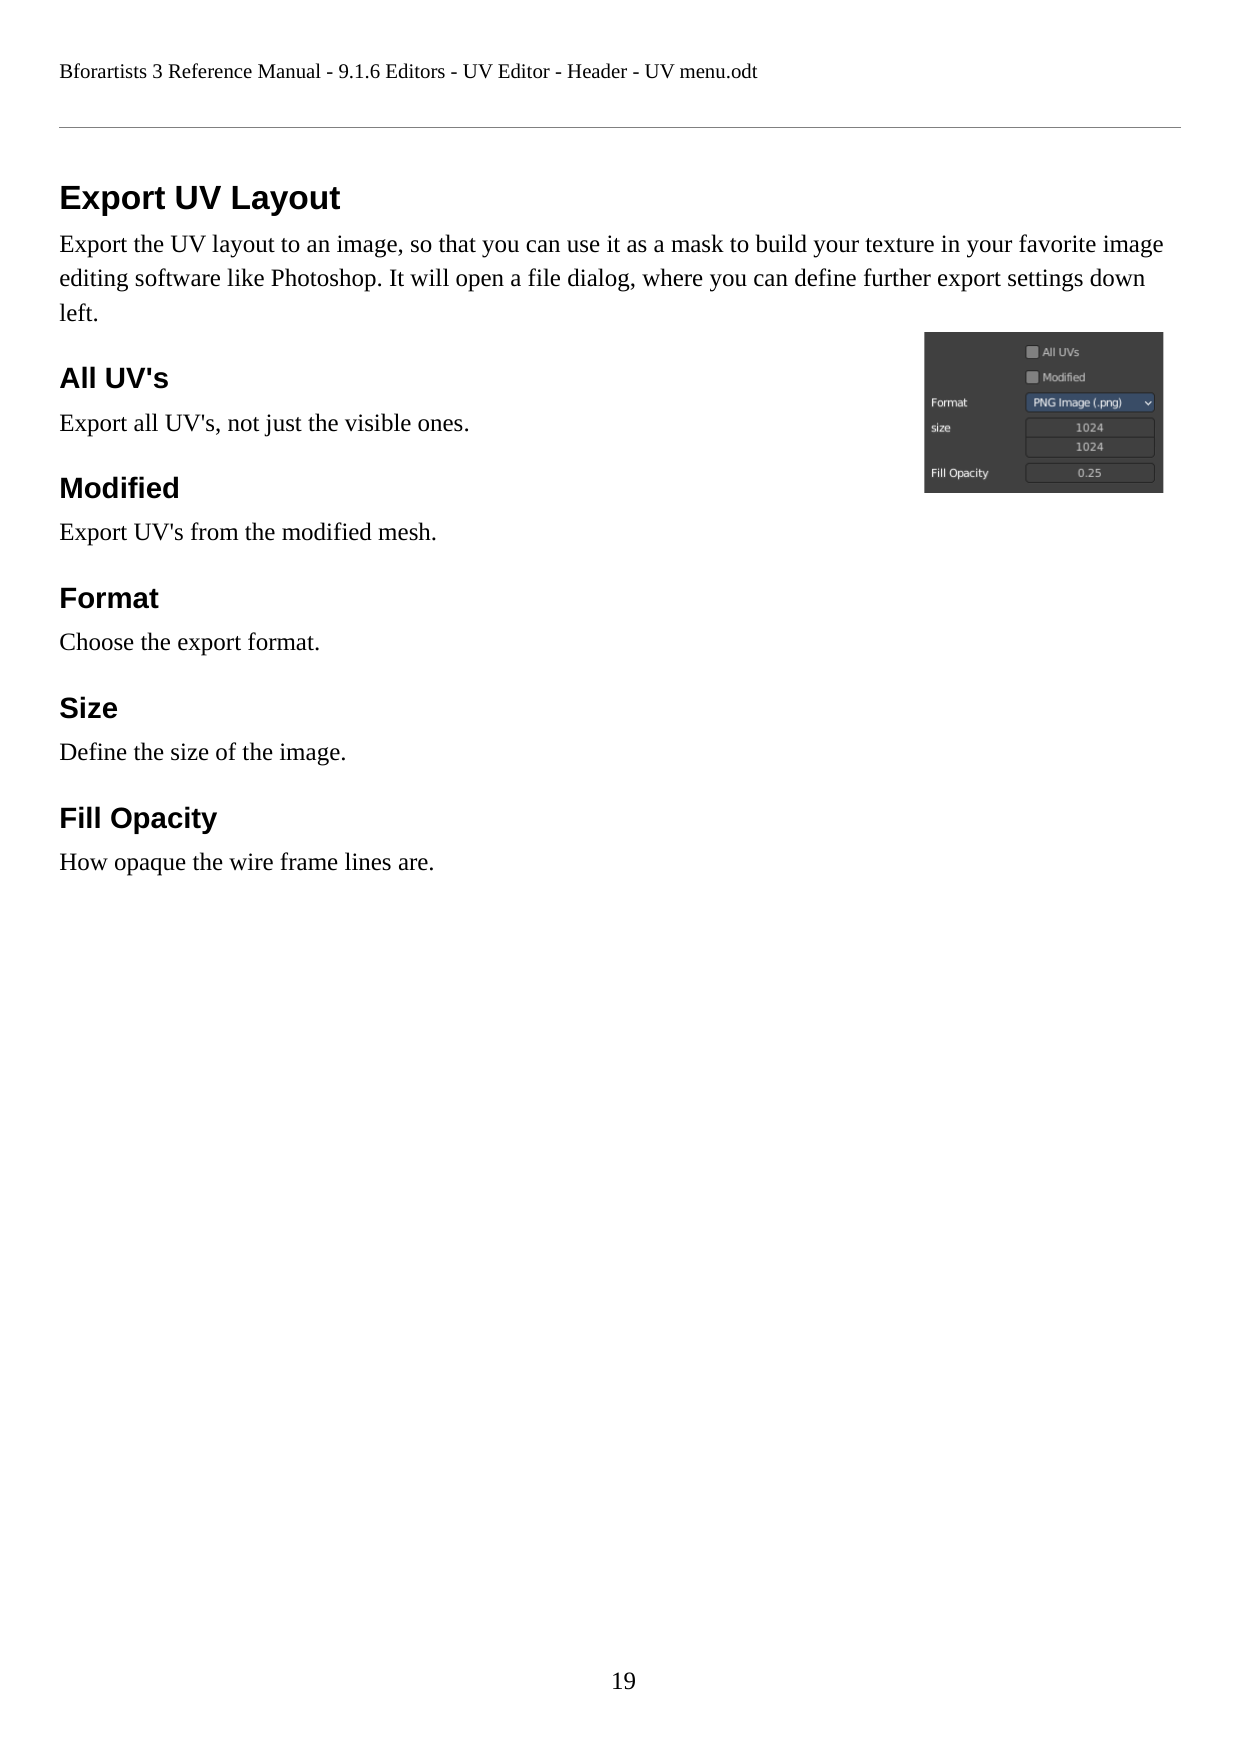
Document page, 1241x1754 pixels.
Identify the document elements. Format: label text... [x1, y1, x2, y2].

subtitle Size [59, 691, 1181, 725]
subtitle Export UV Layout [59, 178, 1181, 216]
picture [924, 332, 1164, 493]
subtitle Fill Opacity [59, 801, 1181, 835]
text Export all UV's, not just the visible ones. [59, 408, 924, 436]
text Define the size of the image. [59, 737, 1181, 766]
subtitle Format [59, 581, 1181, 615]
text Choose the export format. [59, 627, 1181, 656]
text Export UV's from the modified mesh. [59, 517, 1181, 546]
text How opaque the wire frame lines are. [59, 847, 1181, 876]
subtitle All UV's [59, 361, 924, 395]
text Export the UV layout to an image, so that you can use it as a mask to build your texture in your favorite image editing software like Photoshop. It will open a file dialog, where you can define further export settings down left. [59, 229, 1181, 326]
subtitle Modified [59, 471, 1181, 505]
subtitle [1164, 361, 1181, 395]
